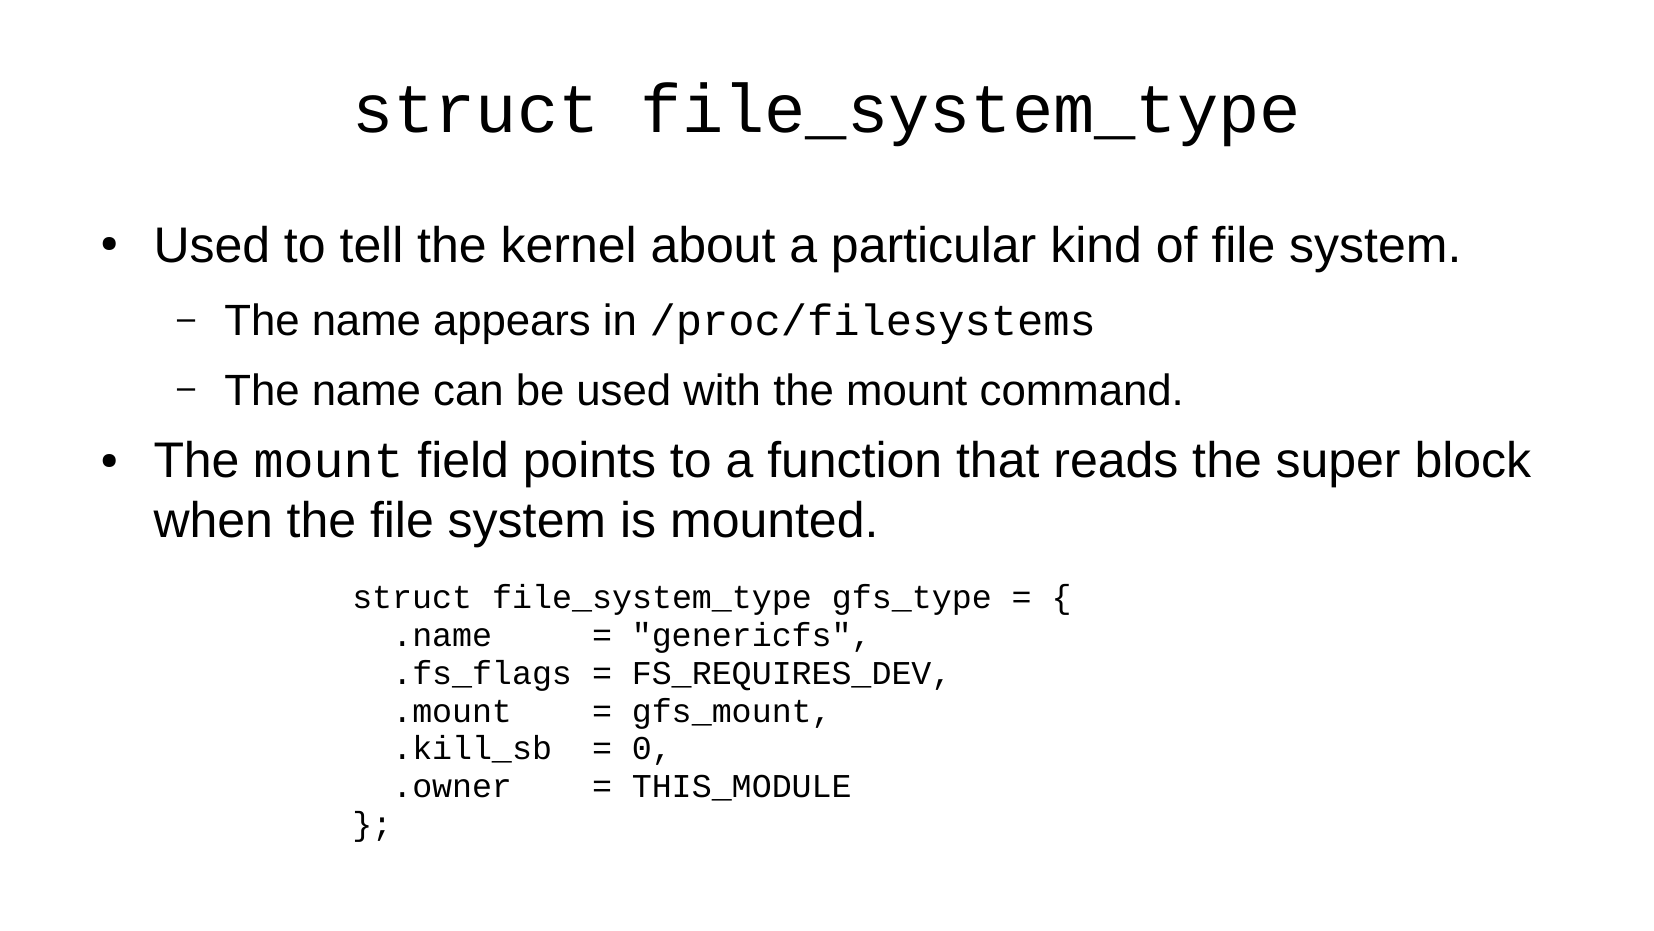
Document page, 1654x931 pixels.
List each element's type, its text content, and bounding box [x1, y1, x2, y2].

text_box struct file_system_type gfs_type = { .name = "genericfs", .fs_flags = FS_REQUIRES_DEV, .mount = gfs_mount, .kill_sb = 0, .owner = THIS_MODULE }; [337, 573, 1420, 901]
title struct file_system_type [82, 37, 1571, 193]
list Used to tell the kernel about a particular kind of file system. The name appears in /proc/filesystems The name can be used with the mount command. The mount field points to a function that reads the super block when the file system is mounted. [82, 217, 1571, 563]
